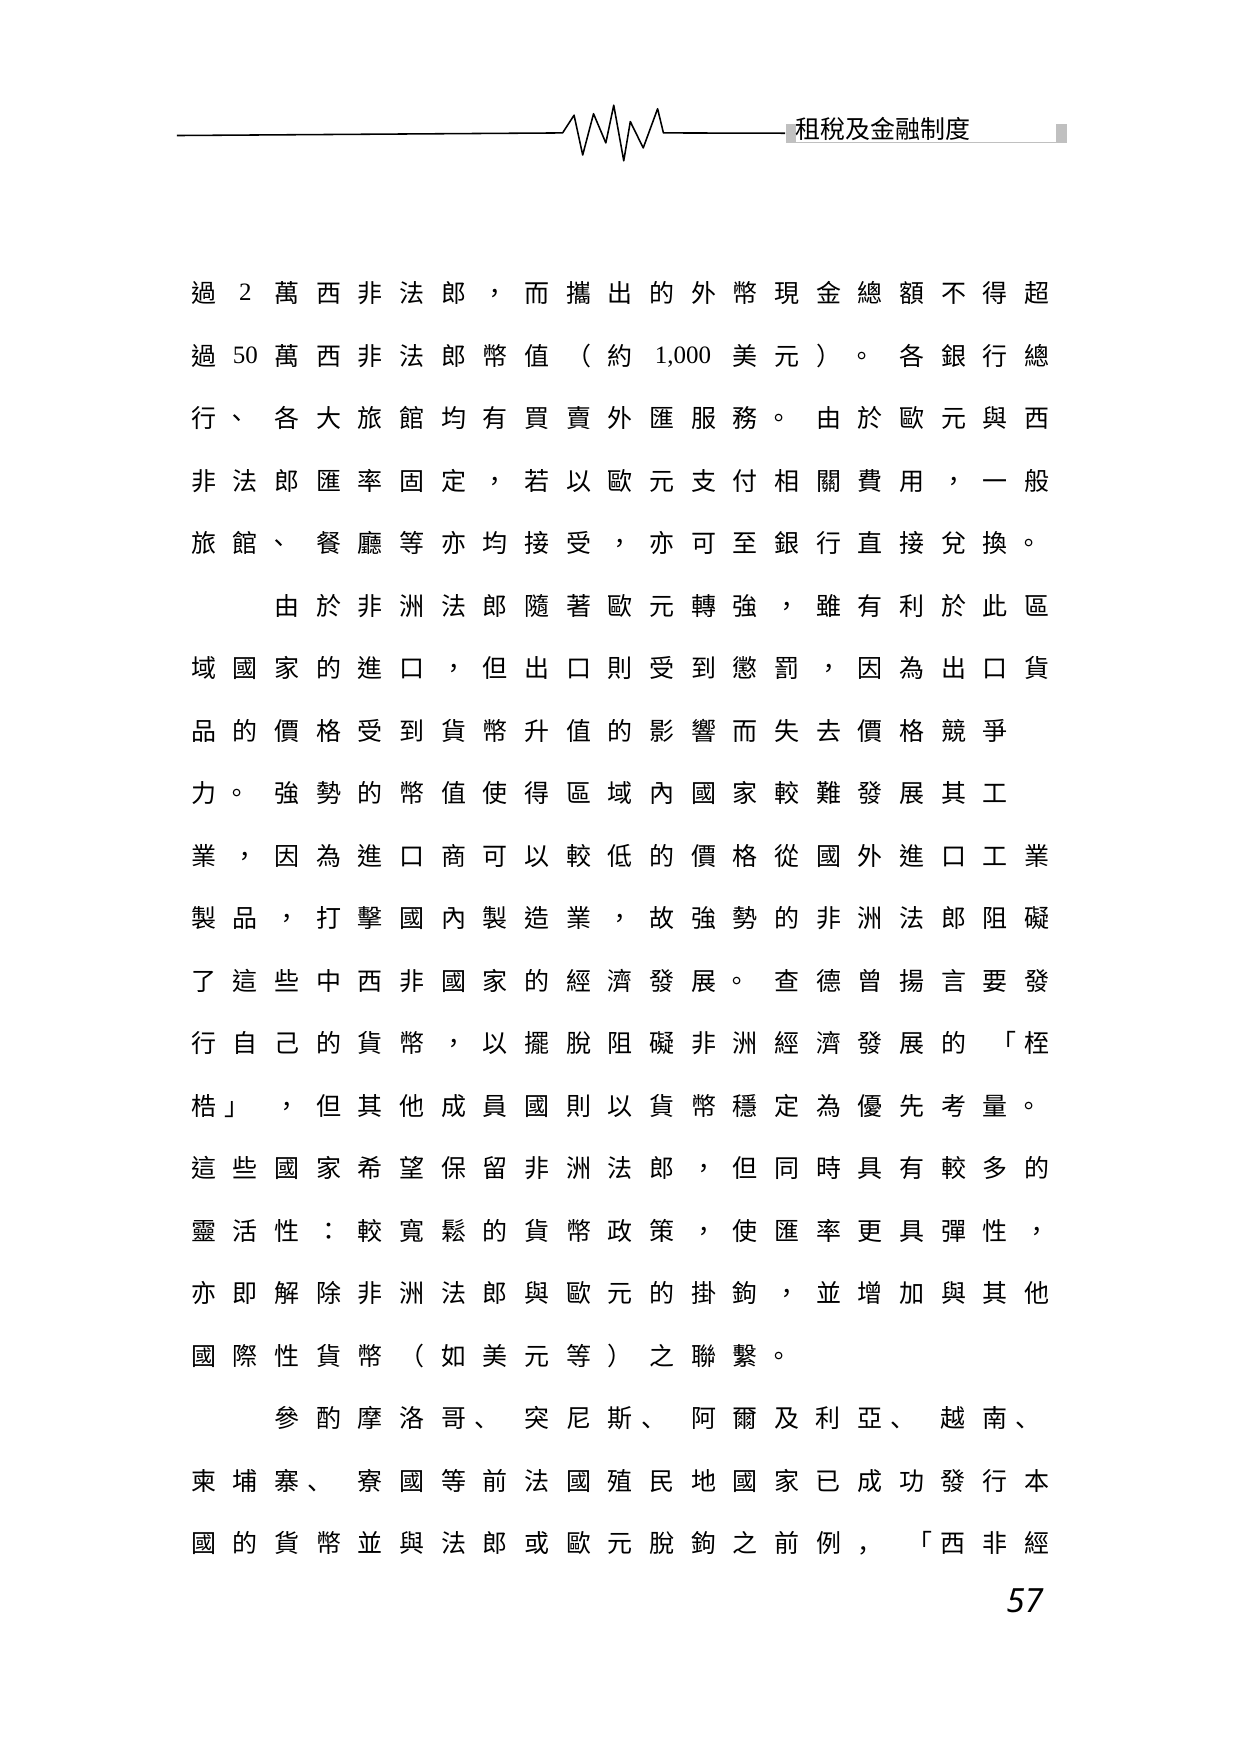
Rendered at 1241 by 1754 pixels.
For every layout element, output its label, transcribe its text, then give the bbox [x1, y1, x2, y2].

text 由於非洲法郎隨著歐元轉強，雖有利於此區域國家的進口，但出口則受到懲罰，因為出口貨品的價格受到貨幣升值的影響而失去價格競爭力。強勢的幣值使得區域內國家較難發展其工業，因為進口商可以較低的價格從國外進口工業製品，打擊國內製造業，故強勢的非洲法郎阻礙了這些中西非國家的經濟發展。查德曾揚言要發行自己的貨幣，以擺脫阻礙非洲經濟發展的「桎梏」，但其他成員國則以貨幣穩定為優先考量。這些國家希望保留非洲法郎，但同時具有較多的靈活性：較寬鬆的貨幣政策，使匯率更具彈性，亦即解除非洲法郎與歐元的掛鉤，並增加與其他國際性貨幣（如美元等）之聯繫。 [183, 563, 1058, 1375]
text 參酌摩洛哥、突尼斯、阿爾及利亞、越南、柬埔寨、寮國等前法國殖民地國家已成功發行本國的貨幣並與法郎或歐元脫鉤之前例，「西非經 [183, 1375, 1058, 1563]
text 過2萬西非法郎，而攜出的外幣現金總額不得超過50萬西非法郎幣值（約1,000美元）。各銀行總行、各大旅館均有買賣外匯服務。由於歐元與西非法郎匯率固定，若以歐元支付相關費用，一般旅館、餐廳等亦均接受，亦可至銀行直接兌換。 [183, 250, 1058, 563]
